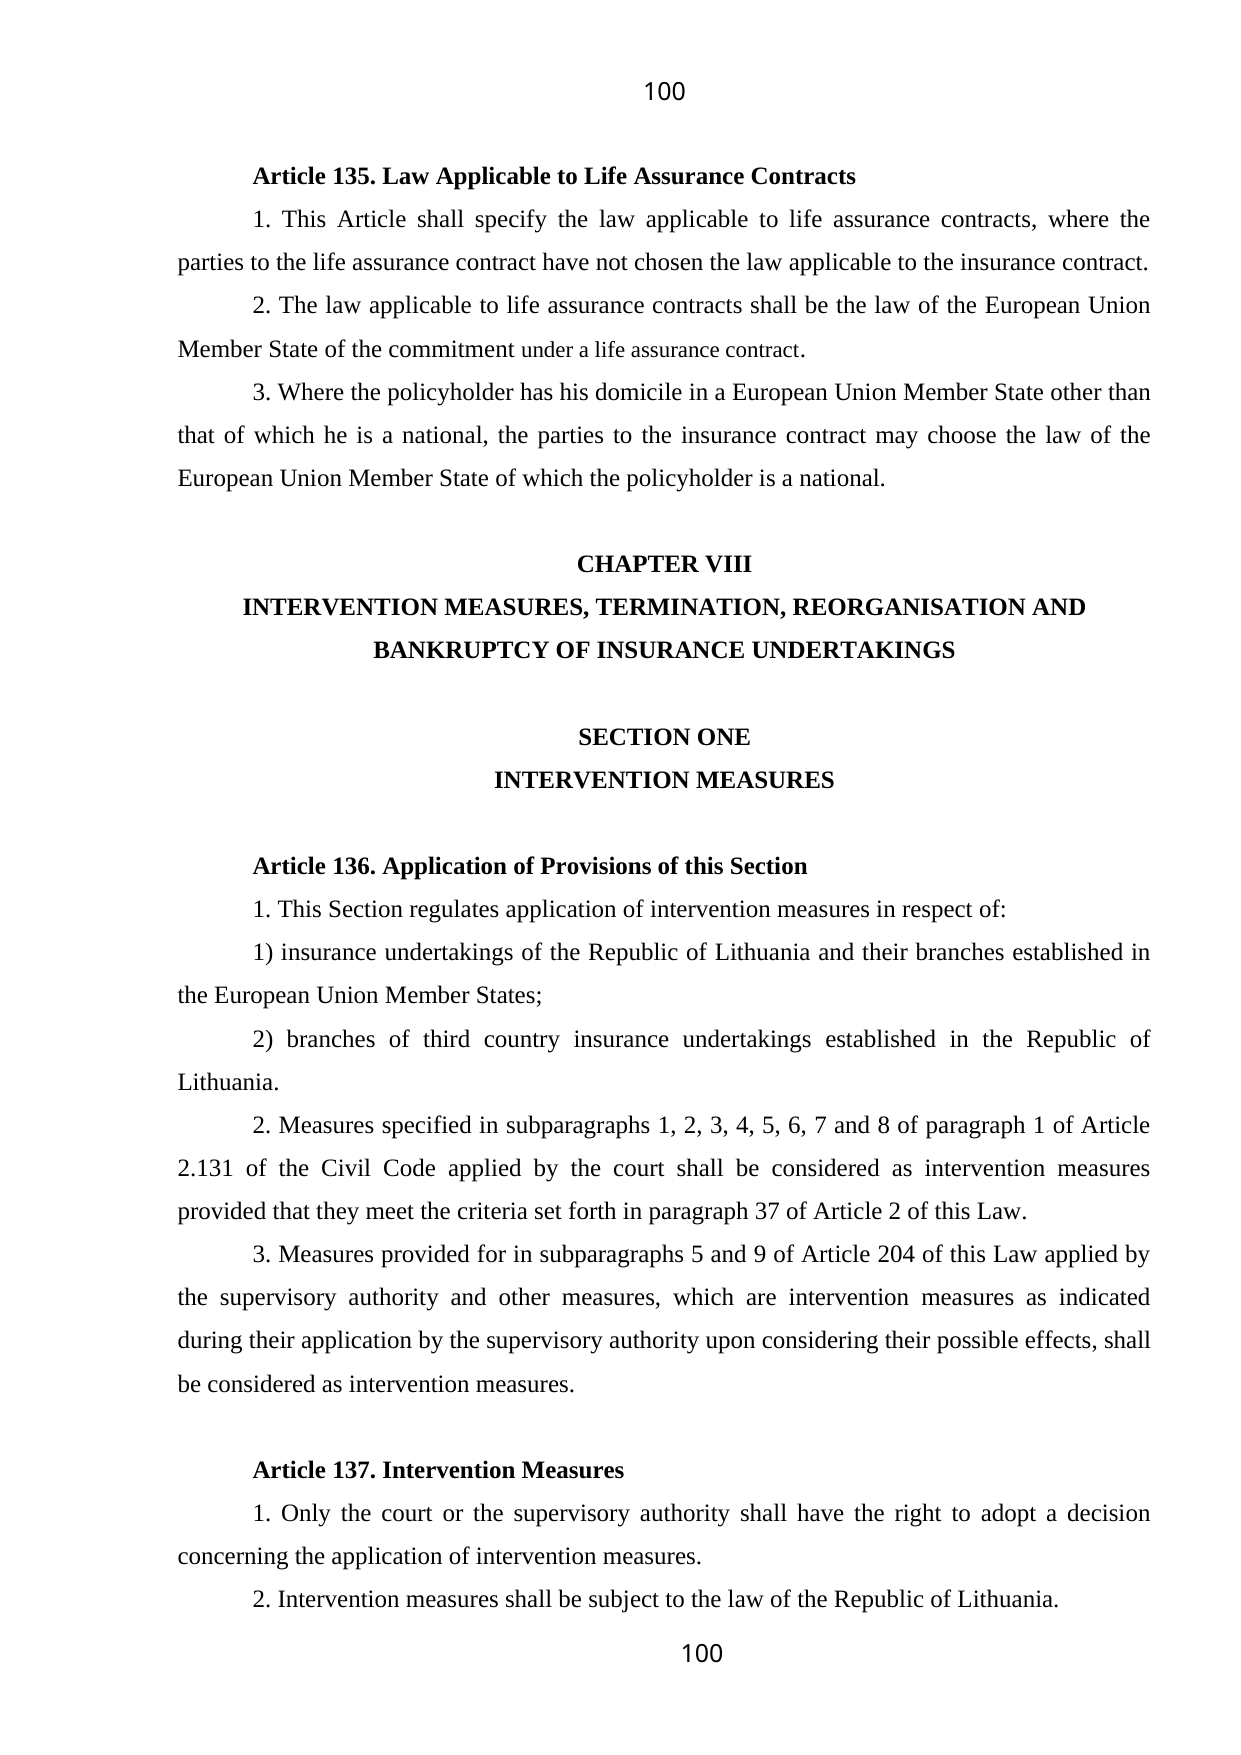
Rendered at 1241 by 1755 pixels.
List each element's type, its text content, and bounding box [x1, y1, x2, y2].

text INTERVENTION MEASURES [177, 765, 1152, 794]
text Article 137. Intervention Measures [177, 1455, 1152, 1484]
text 2) branches of third country insurance undertakings established in the Republic of Lithuania. [177, 1024, 1152, 1096]
text Article 136. Application of Provisions of this Section [177, 851, 1152, 880]
text Article 135. Law Applicable to Life Assurance Contracts [177, 161, 1152, 190]
text 2. Measures specified in subparagraphs 1, 2, 3, 4, 5, 6, 7 and 8 of paragraph 1 of Article 2.131 of the Civil Code applied by the court shall be considered as intervention measures provided that they meet the criteria set forth in paragraph 37 of Article 2 of this Law. [177, 1110, 1152, 1225]
text 2. The law applicable to life assurance contracts shall be the law of the European Union Member State of the commitment under a life assurance contract. [177, 291, 1152, 362]
text 1. This Article shall specify the law applicable to life assurance contracts, where the parties to the life assurance contract have not chosen the law applicable to the insurance contract. [177, 204, 1152, 276]
text SECTION ONE [177, 722, 1152, 751]
text 3. Where the policyholder has his domicile in a European Union Member State other than that of which he is a national, the parties to the insurance contract may choose the law of the European Union Member State of which the policyholder is a national. [177, 377, 1152, 492]
text 3. Measures provided for in subparagraphs 5 and 9 of Article 204 of this Law applied by the supervisory authority and other measures, which are intervention measures as indicated during their application by the supervisory authority upon considering their possible effects, shall be considered as intervention measures. [177, 1239, 1152, 1397]
text 2. Intervention measures shall be subject to the law of the Republic of Lithuania. [177, 1584, 1152, 1613]
text 1) insurance undertakings of the Republic of Lithuania and their branches established in the European Union Member States; [177, 937, 1152, 1009]
text INTERVENTION MEASURES, TERMINATION, REORGANISATION AND BANKRUPTCY OF INSURANCE UNDERTAKINGS [177, 592, 1152, 664]
text 1. Only the court or the supervisory authority shall have the right to adopt a decision concerning the application of intervention measures. [177, 1498, 1152, 1570]
text CHAPTER VIII [177, 549, 1152, 578]
text 1. This Section regulates application of intervention measures in respect of: [177, 894, 1152, 923]
